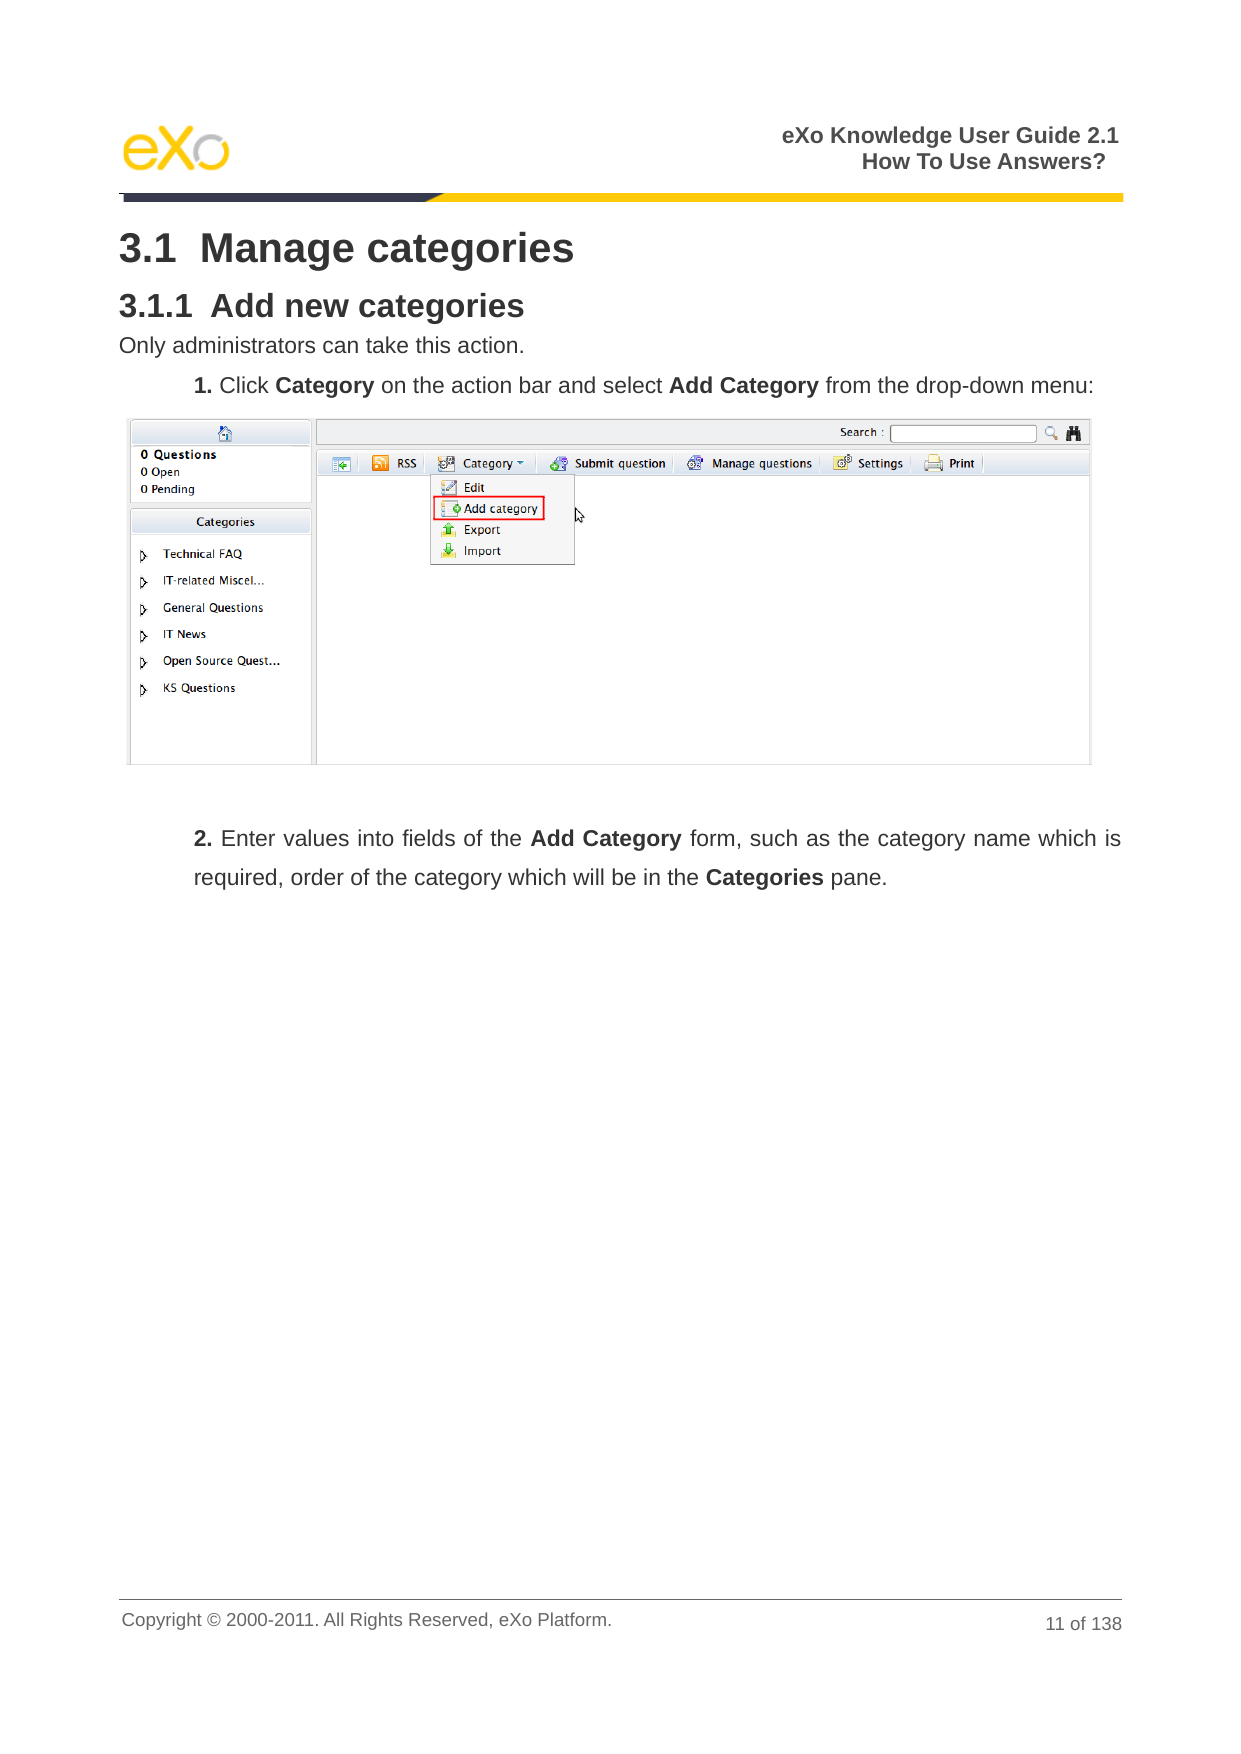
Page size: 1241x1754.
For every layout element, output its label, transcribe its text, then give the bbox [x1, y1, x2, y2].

picture [126, 418, 1093, 765]
picture [123, 125, 230, 171]
subtitle Manage categories [118, 223, 1122, 271]
list 1. Click Category on the action bar and select Add Category from the drop-down menu: [156, 372, 1122, 398]
text Only administrators can take this action. [118, 332, 1122, 359]
picture [123, 193, 1124, 202]
subtitle Add new categories [118, 286, 1122, 325]
list 2. Enter values into fields of the Add Category form, such as the category name which is required, order of the category which will be in the Categories pane. [156, 825, 1122, 891]
